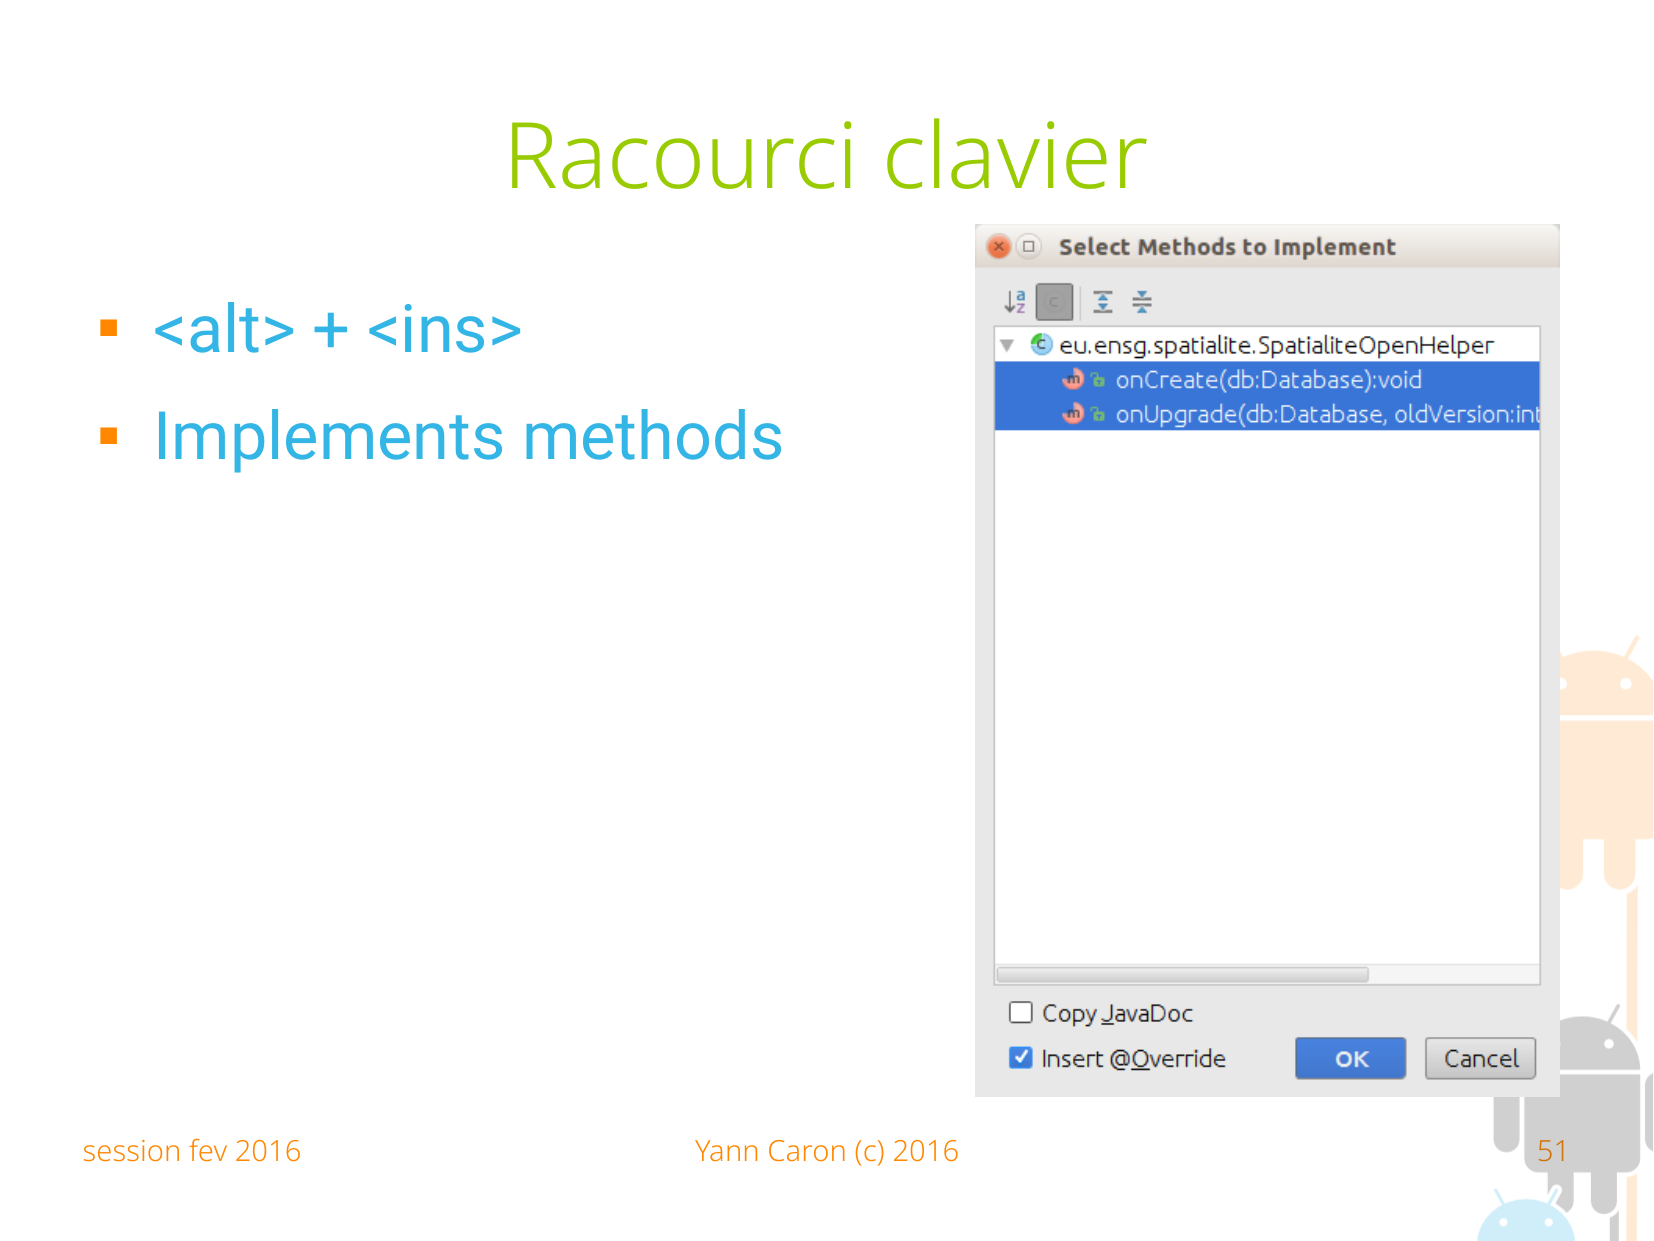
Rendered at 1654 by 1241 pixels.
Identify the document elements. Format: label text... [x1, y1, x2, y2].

picture [240, 224, 1654, 1241]
list <alt> + <ins> Implements methods [1560, 290, 1571, 1010]
title Racourci clavier [82, 49, 1571, 257]
list <alt> + <ins> Implements methods [82, 290, 975, 1010]
